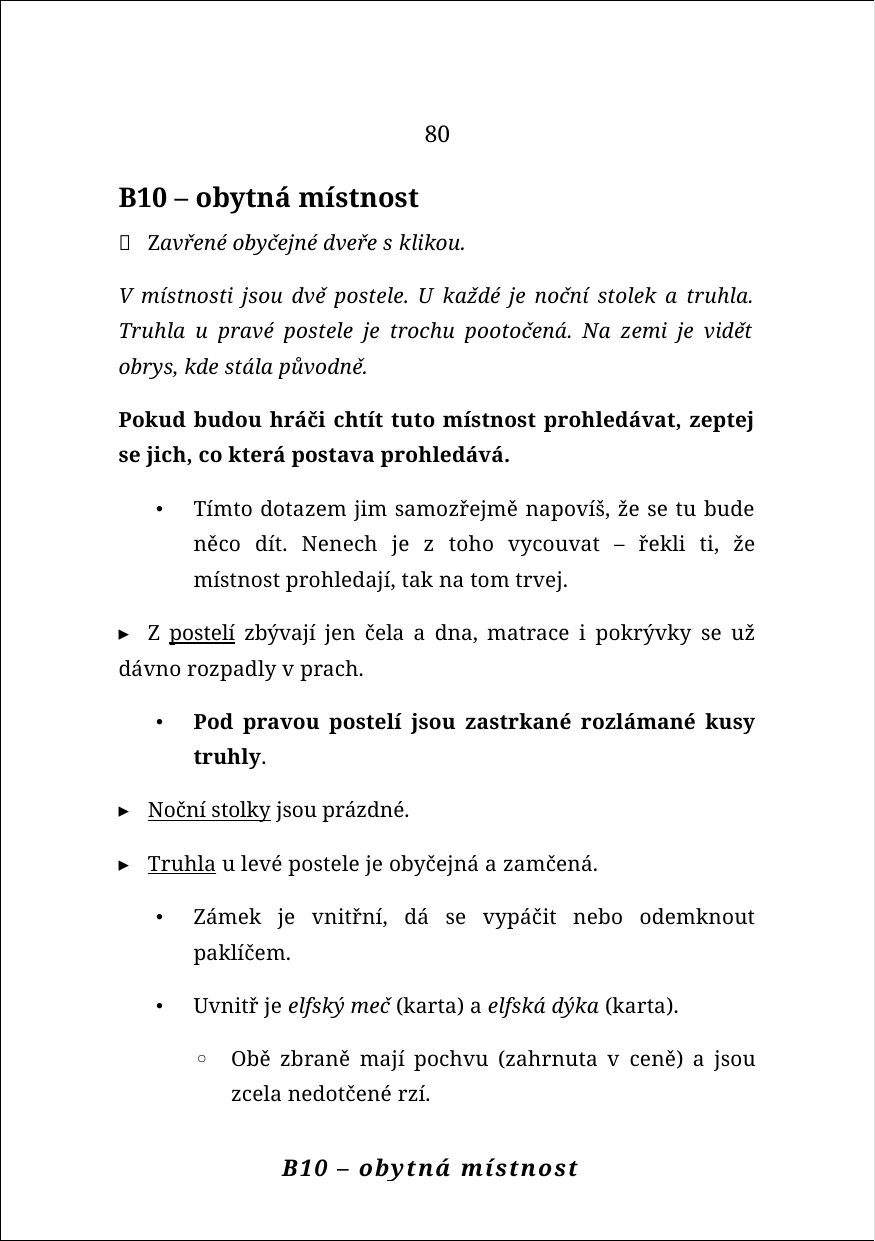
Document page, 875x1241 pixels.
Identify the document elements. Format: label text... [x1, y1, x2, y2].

list Obě zbraně mají pochvu (zahrnuta v⁠ ceně) a⁠ jsou zcela nedotčené rzí. [193, 1044, 756, 1108]
text V⁠ místnosti jsou dvě postele. U⁠ každé je noční stolek a⁠ truhla. Truhla u⁠ pravé postele je trochu pootočená. Na zemi je vidět obrys, kde stála původně. [118, 281, 756, 380]
list Zámek je vnitřní, dá se vypáčit nebo odemknout paklíčem. [156, 902, 756, 966]
text 🚪 Zavřené obyčejné dveře s⁠ klikou. [118, 228, 756, 256]
text ▸ Noční stolky jsou prázdné. [118, 796, 756, 824]
list Tímto dotazem jim samozřejmě napovíš, že se tu bude něco dít. Nenech je z⁠ toho vycouvat – řekli ti, že místnost prohledají, tak na tom trvej. [156, 494, 756, 593]
list Uvnitř je elfský meč (karta) a⁠ elfská dýka (karta). [156, 991, 756, 1019]
text ▸ Z⁠ postelí zbývají jen čela a⁠ dna, matrace i⁠ pokrývky se už dávno rozpadly v⁠ prach. [118, 618, 756, 682]
text ▸ Truhla u⁠ levé postele je obyčejná a⁠ zamčená. [118, 849, 756, 877]
list Pod pravou postelí jsou zastrkané rozlámané kusy truhly. [156, 707, 756, 771]
subtitle B10 – obytná místnost [118, 179, 756, 216]
text Pokud budou hráči chtít tuto místnost prohledávat, zeptej se jich, co která postava prohledává. [118, 405, 756, 469]
